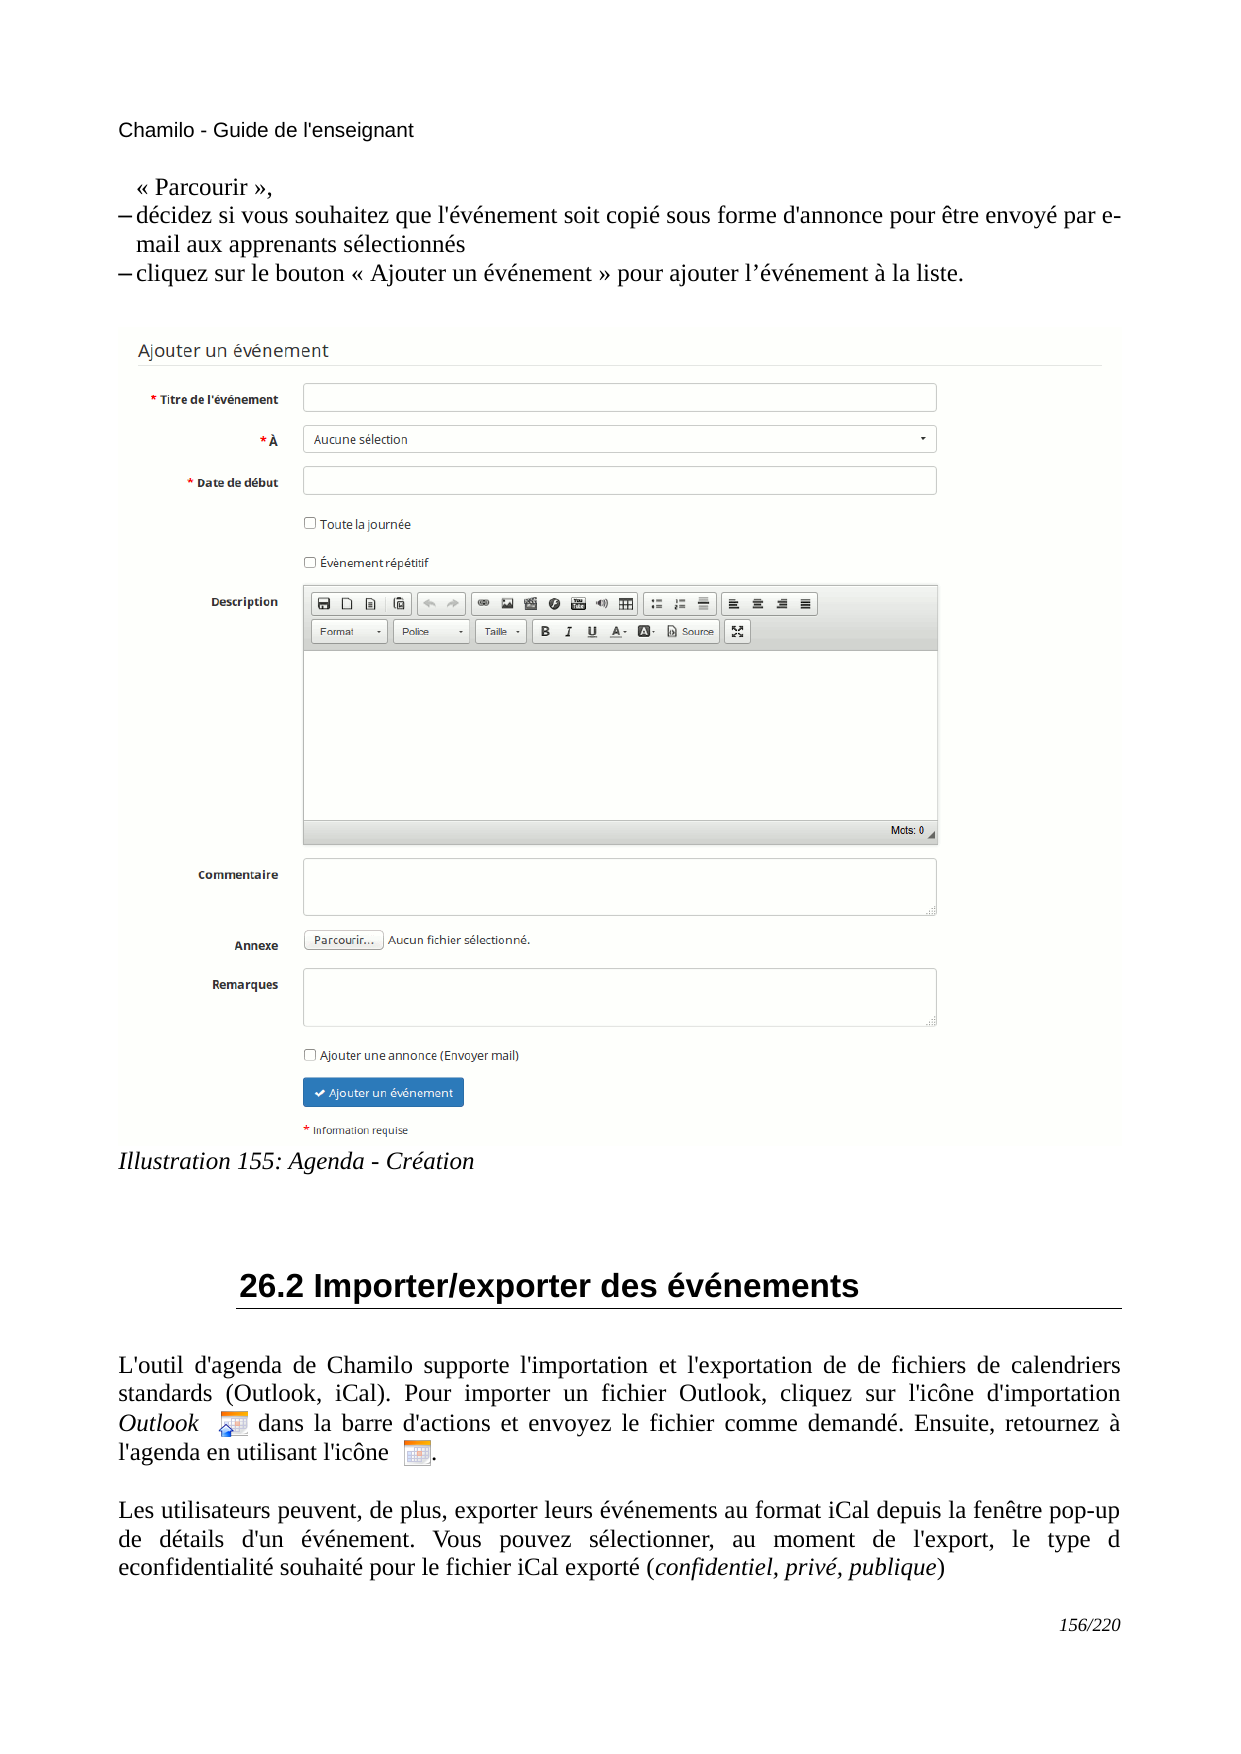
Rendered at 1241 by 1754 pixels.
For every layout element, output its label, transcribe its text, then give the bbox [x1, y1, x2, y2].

text L'outil d'agenda de Chamilo supporte l'importation et l'exportation de de fichiers de calendriers standards (Outlook, iCal). Pour importer un fichier Outlook, cliquez sur l'icône d'importation Outlook dans la barre d'actions et envoyez le fichier comme demandé. Ensuite, retournez à l'agenda en utilisant l'icône . [118, 1350, 1122, 1466]
list « Parcourir », [118, 172, 1122, 200]
list cliquez sur le bouton « Ajouter un événement » pour ajouter l’événement à la liste. [118, 258, 1122, 287]
subtitle Importer/exporter des événements [236, 1263, 1122, 1308]
picture [118, 327, 1122, 1146]
list décidez si vous souhaitez que l'événement soit copié sous forme d'annonce pour être envoyé par e-mail aux apprenants sélectionnés [118, 200, 1122, 258]
text Les utilisateurs peuvent, de plus, exporter leurs événements au format iCal depuis la fenêtre pop-up de détails d'un événement. Vous pouvez sélectionner, au moment de l'export, le type d econfidentialité souhaité pour le fichier iCal exporté (confidentiel, privé, publique) [118, 1495, 1122, 1581]
picture [401, 1436, 431, 1467]
picture [218, 1407, 248, 1437]
text Illustration 155: Agenda - Création [118, 1146, 1122, 1174]
